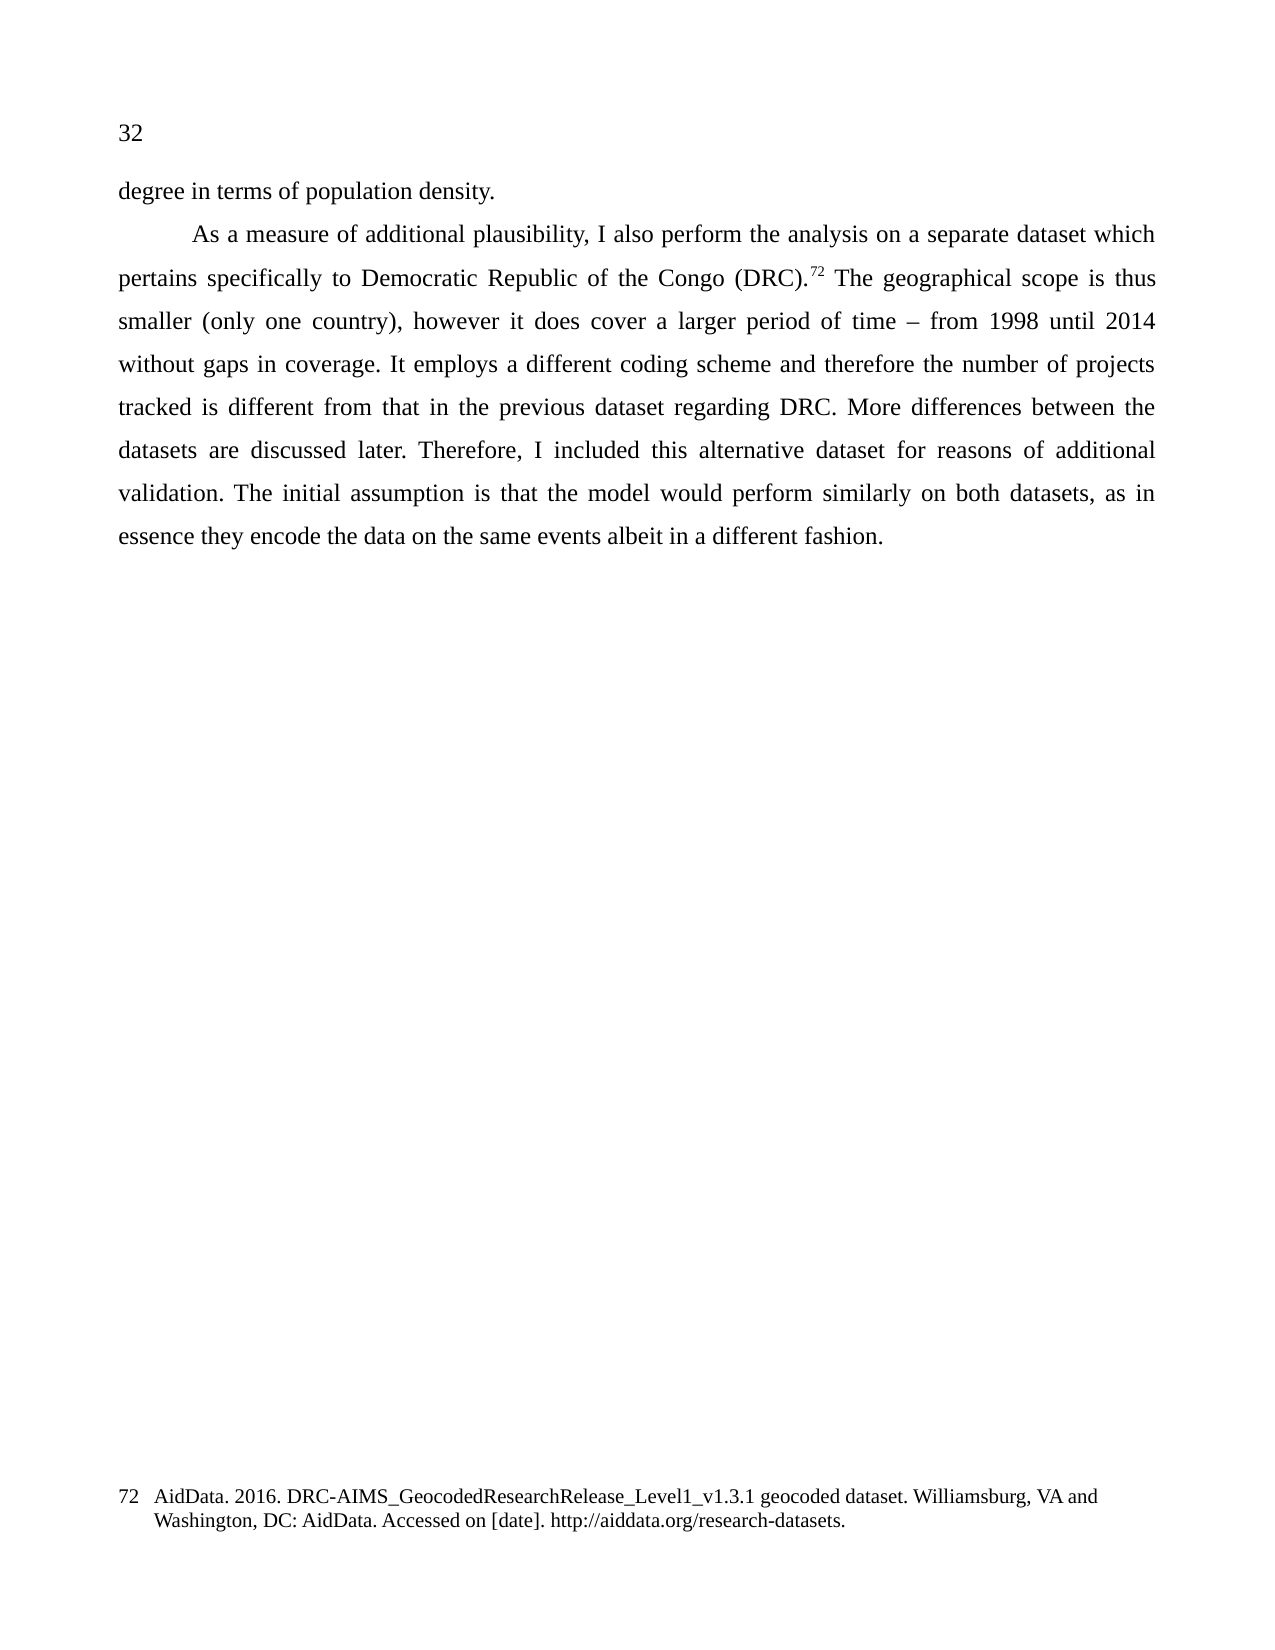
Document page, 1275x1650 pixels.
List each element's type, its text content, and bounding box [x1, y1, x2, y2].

text AidData. 2016. DRC-AIMS_GeocodedResearchRelease_Level1_v1.3.1 geocoded dataset. Williamsburg, VA and Washington, DC: AidData. Accessed on [date]. http://aiddata.org/research-datasets. [118, 1484, 1157, 1532]
text As a measure of additional plausibility, I also perform the analysis on a separate dataset which pertains specifically to Democratic Republic of the Congo (DRC). The geographical scope is thus smaller (only one country), however it does cover a larger period of time – from 1998 until 2014 without gaps in coverage. It employs a different coding scheme and therefore the number of projects tracked is different from that in the previous dataset regarding DRC. More differences between the datasets are discussed later. Therefore, I included this alternative dataset for reasons of additional validation. The initial assumption is that the model would perform similarly on both datasets, as in essence they encode the data on the same events albeit in a different fashion. [118, 219, 1157, 550]
text degree in terms of population density. [118, 176, 1157, 205]
